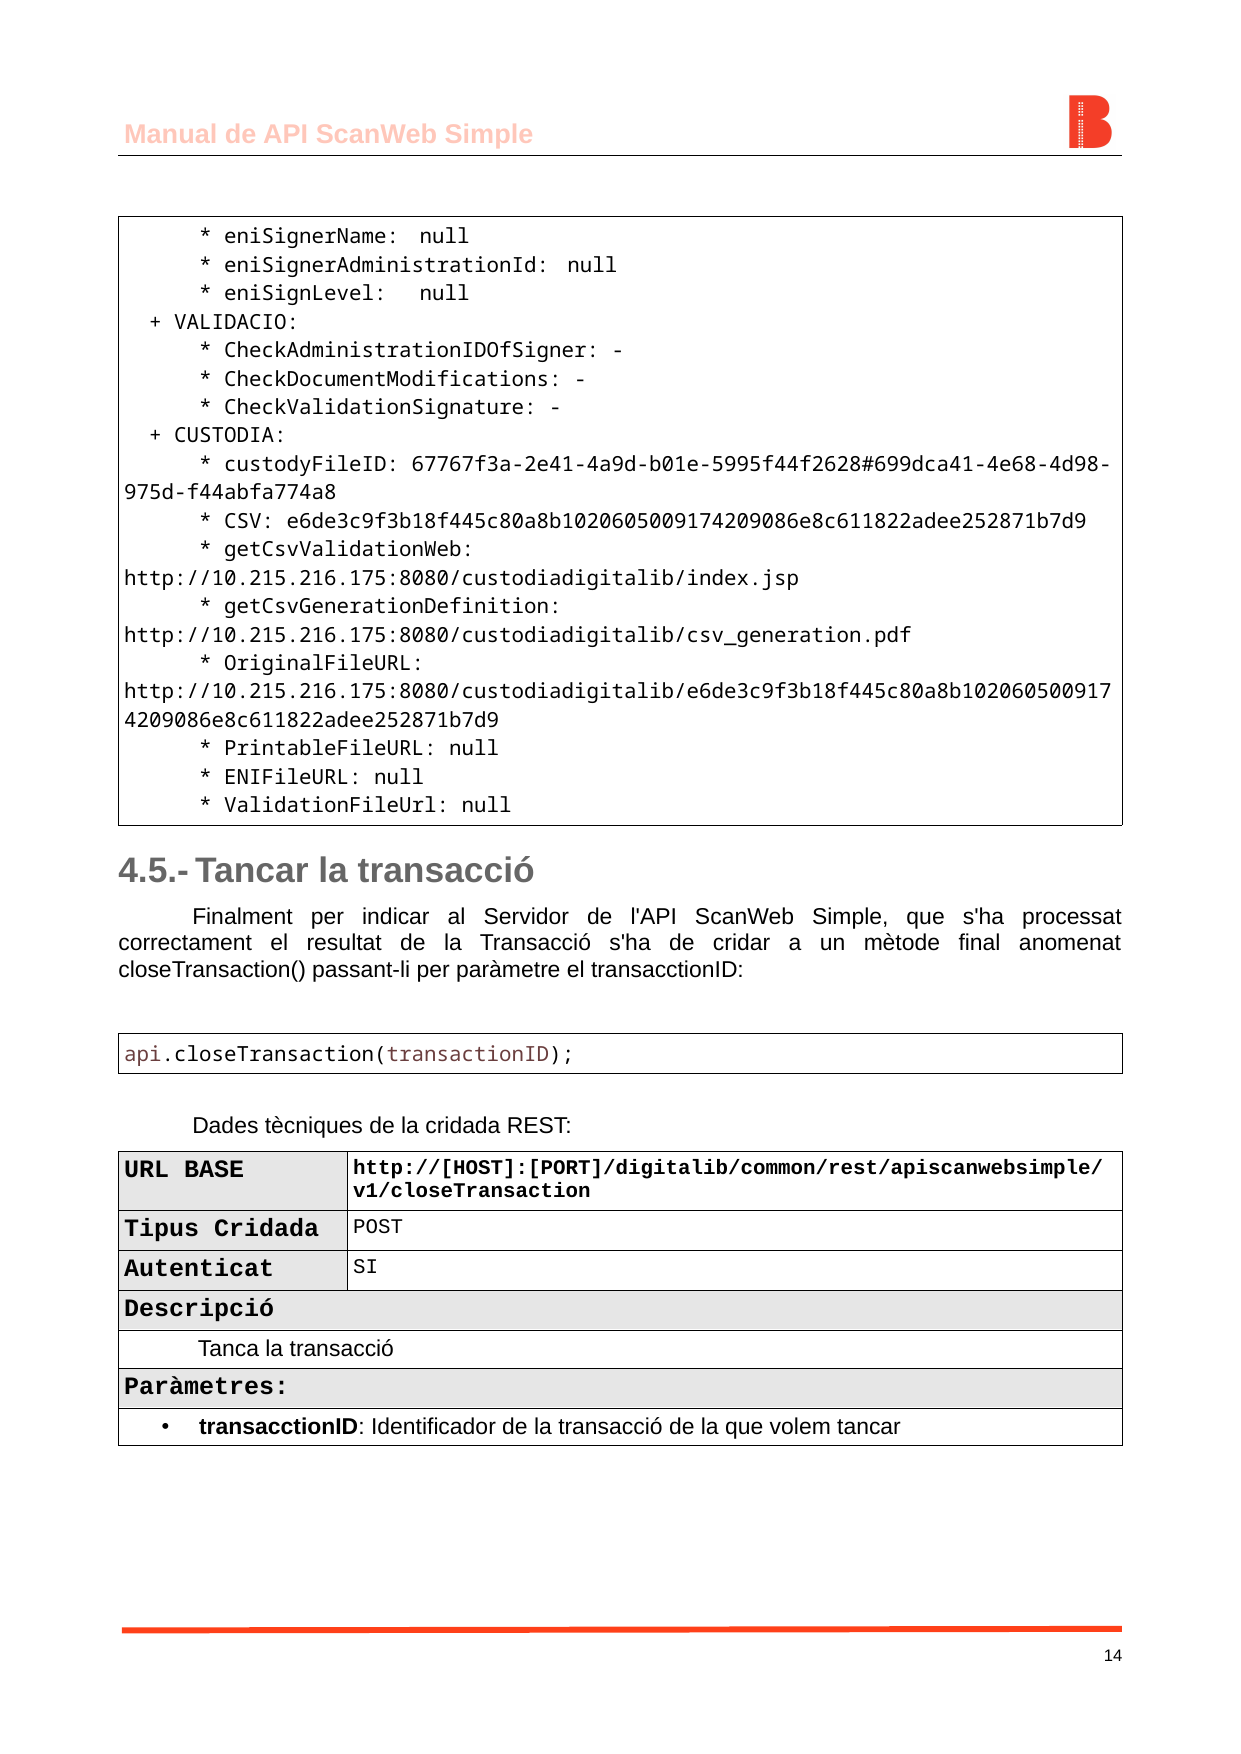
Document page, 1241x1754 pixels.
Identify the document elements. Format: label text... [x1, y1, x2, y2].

table_cell SI [348, 1251, 1122, 1290]
table_header api.closeTransaction(transactionID); [119, 1034, 1122, 1073]
table_header http://[HOST]:[PORT]/digitalib/common/rest/apiscanwebsimple/v1/closeTransaction [348, 1152, 1122, 1210]
text Finalment per indicar al Servidor de l'API ScanWeb Simple, que s'ha processat correctament el resultat de la Transacció s'ha de cridar a un mètode final anomenat closeTransaction() passant-li per paràmetre el transacctionID: [118, 903, 1122, 982]
table_cell transacctionID: Identificador de la transacció de la que volem tancar [119, 1409, 1122, 1445]
table_cell Paràmetres: [119, 1369, 1122, 1407]
table_cell Tanca la transacció [119, 1331, 1122, 1367]
subtitle Tancar la transacció [118, 849, 1122, 890]
picture [1063, 94, 1117, 150]
table_cell POST [348, 1211, 1122, 1250]
table_cell Autenticat [119, 1251, 347, 1290]
table_header * eniSignerName: null * eniSignerAdministrationId: null * eniSignLevel: null + VALIDACIO: * CheckAdministrationIDOfSigner: - * CheckDocumentModifications: - * CheckValidationSignature: - + CUSTODIA: * custodyFileID: 67767f3a-2e41-4a9d-b01e-5995f44f2628#699dca41-4e68-4d98-975d-f44abfa774a8 * CSV: e6de3c9f3b18f445c80a8b1020605009174209086e8c611822adee252871b7d9 * getCsvValidationWeb: http://10.215.216.175:8080/custodiadigitalib/index.jsp * getCsvGenerationDefinition: http://10.215.216.175:8080/custodiadigitalib/csv_generation.pdf * OriginalFileURL: http://10.215.216.175:8080/custodiadigitalib/e6de3c9f3b18f445c80a8b1020605009174209086e8c611822adee252871b7d9 * PrintableFileURL: null * ENIFileURL: null * ValidationFileUrl: null [119, 217, 1122, 824]
table_cell Descripció [119, 1291, 1122, 1329]
table_header URL BASE [119, 1152, 347, 1210]
text Dades tècniques de la cridada REST: [118, 1112, 1122, 1138]
table_cell Tipus Cridada [119, 1211, 347, 1250]
